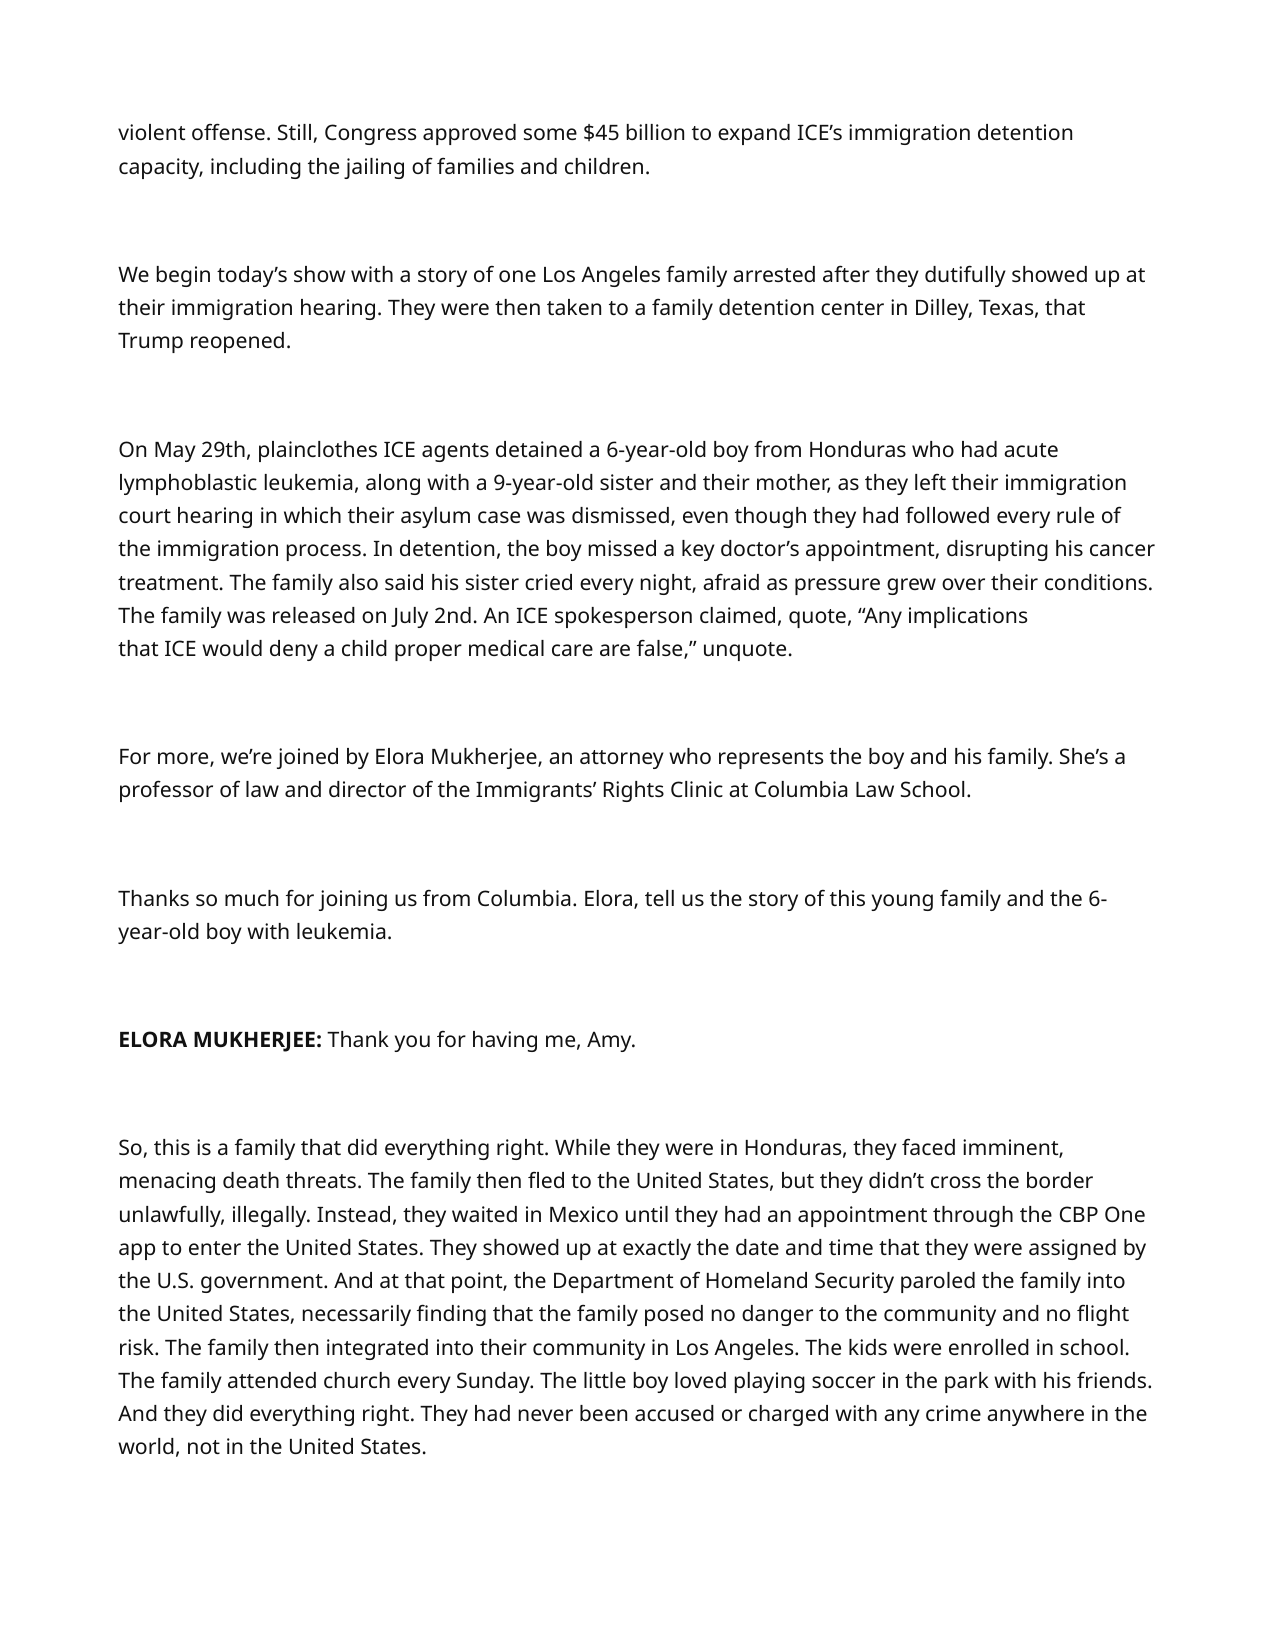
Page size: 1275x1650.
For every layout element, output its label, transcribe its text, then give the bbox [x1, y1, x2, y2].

text ELORA MUKHERJEE: Thank you for having me, Amy. [118, 1025, 1157, 1054]
text On May 29th, plainclothes ICE agents detained a 6-year-old boy from Honduras who had acute lymphoblastic leukemia, along with a 9-year-old sister and their mother, as they left their immigration court hearing in which their asylum case was dismissed, even though they had followed every rule of the immigration process. In detention, the boy missed a key doctor’s appointment, disrupting his cancer treatment. The family also said his sister cried every night, afraid as pressure grew over their conditions. The family was released on July 2nd. An ICE spokesperson claimed, quote, “Any implications that ICE would deny a child proper medical care are false,” unquote. [118, 434, 1157, 663]
text So, this is a family that did everything right. While they were in Honduras, they faced imminent, menacing death threats. The family then fled to the United States, but they didn’t cross the border unlawfully, illegally. Instead, they waited in Mexico until they had an appointment through the CBP One app to enter the United States. They showed up at exactly the date and time that they were assigned by the U.S. government. And at that point, the Department of Homeland Security paroled the family into the United States, necessarily finding that the family posed no danger to the community and no flight risk. The family then integrated into their community in Los Angeles. The kids were enrolled in school. The family attended church every Sunday. The little boy loved playing soccer in the park with his friends. And they did everything right. They had never been accused or charged with any crime anywhere in the world, not in the United States. [118, 1133, 1157, 1461]
text violent offense. Still, Congress approved some $45 billion to expand ICE’s immigration detention capacity, including the jailing of families and children. [118, 118, 1157, 180]
text We begin today’s show with a story of one Los Angeles family arrested after they dutifully showed up at their immigration hearing. They were then taken to a family detention center in Dilley, Texas, that Trump reopened. [118, 259, 1157, 355]
text Thanks so much for joining us from Columbia. Elora, tell us the story of this young family and the 6-year-old boy with leukemia. [118, 883, 1157, 946]
text For more, we’re joined by Elora Mukherjee, an attorney who represents the boy and his family. She’s a professor of law and director of the Immigrants’ Rights Clinic at Columbia Law School. [118, 742, 1157, 804]
